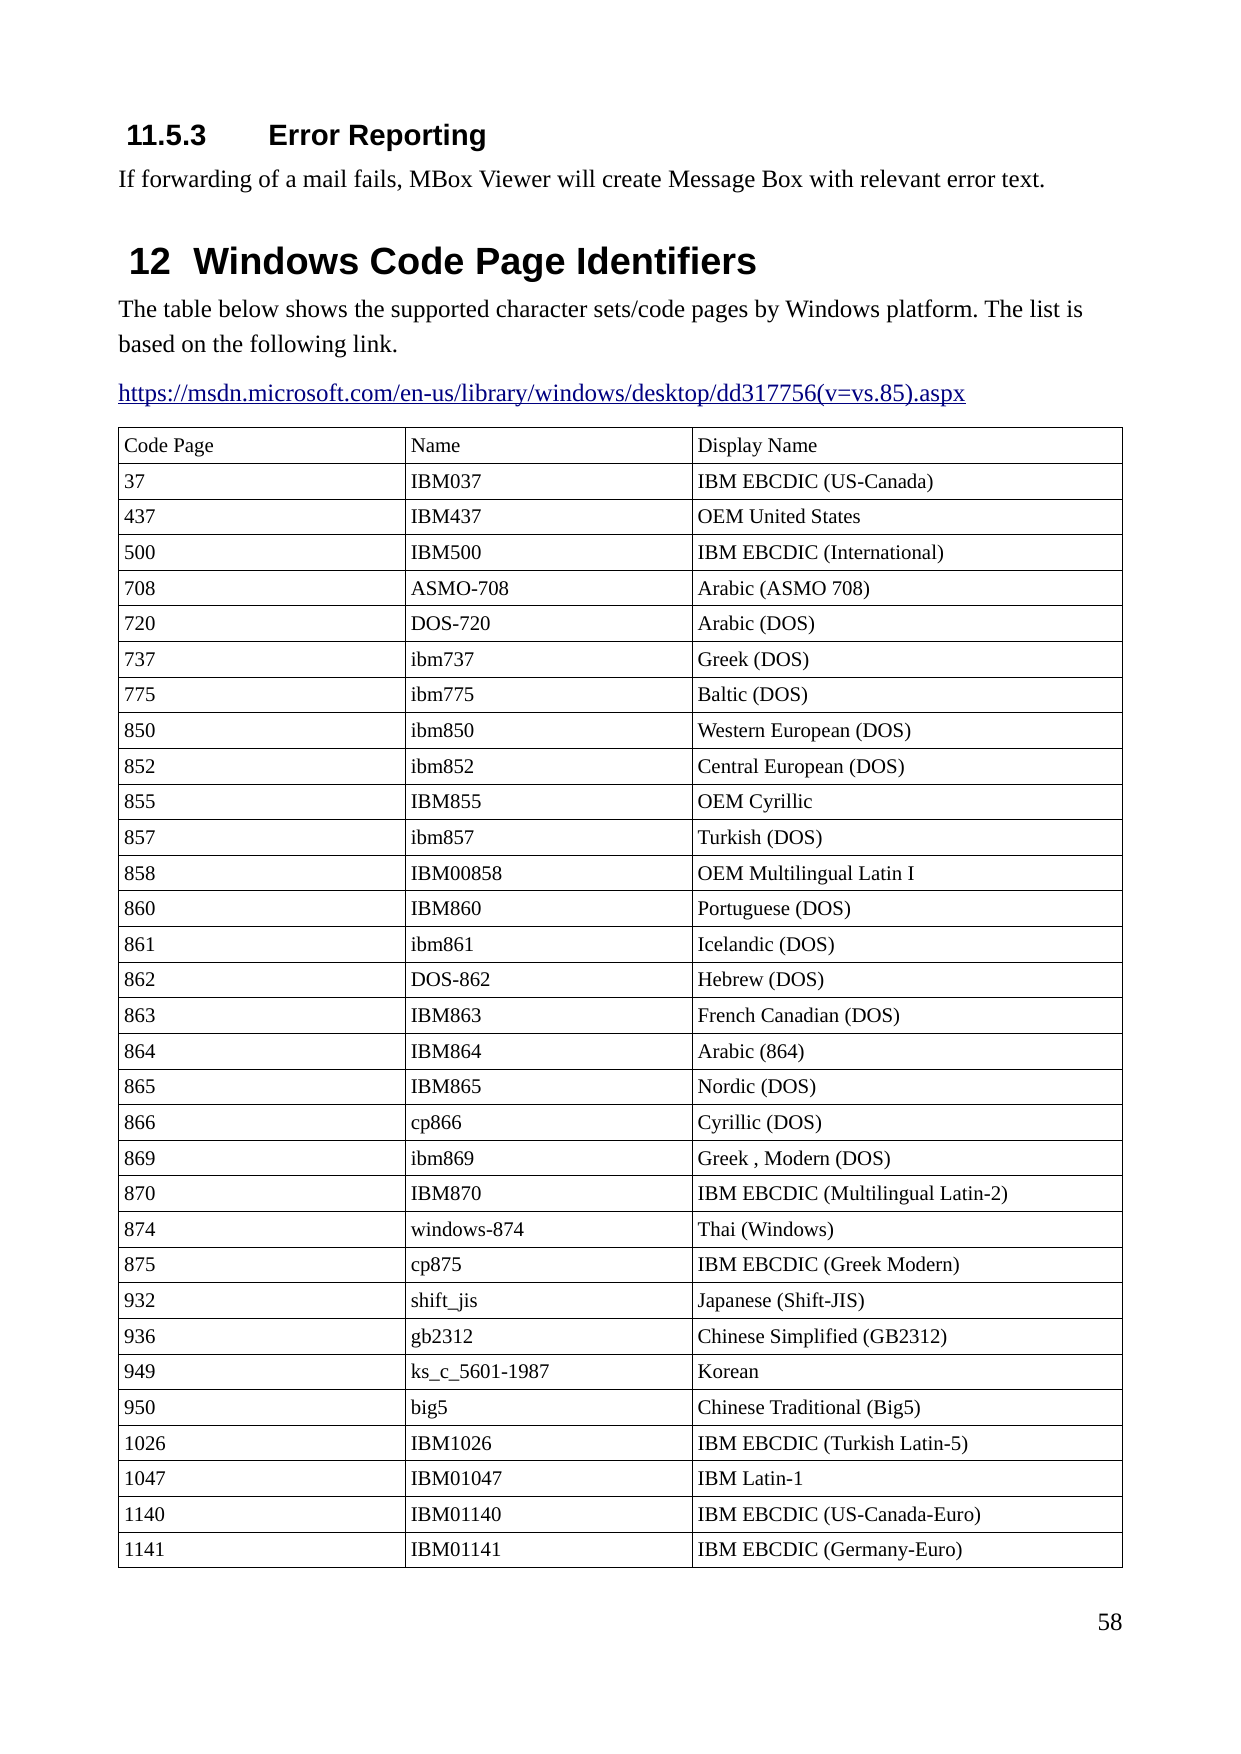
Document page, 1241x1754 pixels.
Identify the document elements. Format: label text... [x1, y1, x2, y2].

table_cell IBM01047 [406, 1461, 692, 1496]
table_cell 861 [119, 927, 405, 962]
table_cell 720 [119, 606, 405, 641]
table_cell cp875 [406, 1248, 692, 1282]
table_cell Baltic (DOS) [693, 678, 1122, 712]
table_cell big5 [406, 1390, 692, 1425]
table_cell DOS-862 [406, 963, 692, 997]
table_cell 932 [119, 1283, 405, 1318]
table_cell 864 [119, 1034, 405, 1068]
table_cell DOS-720 [406, 606, 692, 641]
table_cell 1047 [119, 1461, 405, 1496]
text The table below shows the supported character sets/code pages by Windows platform. The list is based on the following link. [118, 294, 1122, 358]
subtitle Error Reporting [118, 118, 1122, 152]
table_cell shift_jis [406, 1283, 692, 1318]
table_cell 860 [119, 891, 405, 926]
table_cell 852 [119, 749, 405, 783]
table_cell IBM863 [406, 998, 692, 1033]
table_cell Chinese Traditional (Big5) [693, 1390, 1122, 1425]
table_cell IBM864 [406, 1034, 692, 1068]
table_cell IBM00858 [406, 856, 692, 890]
table_cell IBM EBCDIC (Germany-Euro) [693, 1533, 1122, 1567]
table_cell IBM037 [406, 464, 692, 498]
table_header Display Name [693, 428, 1122, 463]
text https://msdn.microsoft.com/en-us/library/windows/desktop/dd317756(v=vs.85).aspx [118, 378, 1122, 407]
table_cell Korean [693, 1355, 1122, 1389]
table_cell IBM860 [406, 891, 692, 926]
table_cell Turkish (DOS) [693, 820, 1122, 855]
table_cell IBM EBCDIC (US-Canada-Euro) [693, 1497, 1122, 1532]
table_cell IBM855 [406, 785, 692, 819]
table_cell 857 [119, 820, 405, 855]
table_cell 37 [119, 464, 405, 498]
table_cell 869 [119, 1141, 405, 1175]
table_cell Greek (DOS) [693, 642, 1122, 677]
table_cell gb2312 [406, 1319, 692, 1353]
table_cell 866 [119, 1105, 405, 1140]
table_cell 737 [119, 642, 405, 677]
table_cell Western European (DOS) [693, 713, 1122, 748]
table_cell 1141 [119, 1533, 405, 1567]
table_cell 858 [119, 856, 405, 890]
table_cell cp866 [406, 1105, 692, 1140]
table_cell French Canadian (DOS) [693, 998, 1122, 1033]
table_cell Cyrillic (DOS) [693, 1105, 1122, 1140]
table_cell 863 [119, 998, 405, 1033]
table_cell 437 [119, 500, 405, 534]
table_cell Arabic (DOS) [693, 606, 1122, 641]
table_cell IBM870 [406, 1176, 692, 1211]
table_cell IBM01141 [406, 1533, 692, 1567]
table_cell ibm869 [406, 1141, 692, 1175]
table_cell 936 [119, 1319, 405, 1353]
table_cell ibm861 [406, 927, 692, 962]
table_cell 855 [119, 785, 405, 819]
table_cell IBM Latin-1 [693, 1461, 1122, 1496]
table_cell 850 [119, 713, 405, 748]
table_cell Hebrew (DOS) [693, 963, 1122, 997]
table_cell IBM EBCDIC (Greek Modern) [693, 1248, 1122, 1282]
table_cell ibm850 [406, 713, 692, 748]
table_cell 875 [119, 1248, 405, 1282]
table_cell IBM EBCDIC (US-Canada) [693, 464, 1122, 498]
table_cell 1026 [119, 1426, 405, 1460]
table_cell ibm857 [406, 820, 692, 855]
table_cell IBM1026 [406, 1426, 692, 1460]
table_cell Thai (Windows) [693, 1212, 1122, 1247]
table_cell IBM500 [406, 535, 692, 570]
table_cell IBM EBCDIC (International) [693, 535, 1122, 570]
table_header Name [406, 428, 692, 463]
table_cell IBM437 [406, 500, 692, 534]
table_cell OEM Multilingual Latin I [693, 856, 1122, 890]
table_cell 865 [119, 1070, 405, 1104]
table_cell Greek , Modern (DOS) [693, 1141, 1122, 1175]
table_cell windows-874 [406, 1212, 692, 1247]
text If forwarding of a mail fails, MBox Viewer will create Message Box with relevant error text. [118, 164, 1122, 193]
table_cell ibm775 [406, 678, 692, 712]
table_cell ibm852 [406, 749, 692, 783]
table_cell Portuguese (DOS) [693, 891, 1122, 926]
table_cell 862 [119, 963, 405, 997]
table_cell IBM01140 [406, 1497, 692, 1532]
table_cell IBM EBCDIC (Multilingual Latin-2) [693, 1176, 1122, 1211]
table_cell 500 [119, 535, 405, 570]
table_cell Icelandic (DOS) [693, 927, 1122, 962]
table_cell 1140 [119, 1497, 405, 1532]
table_cell Chinese Simplified (GB2312) [693, 1319, 1122, 1353]
table_cell 708 [119, 571, 405, 605]
table_cell 775 [119, 678, 405, 712]
table_cell ks_c_5601-1987 [406, 1355, 692, 1389]
table_cell 870 [119, 1176, 405, 1211]
table_cell 950 [119, 1390, 405, 1425]
table_cell 949 [119, 1355, 405, 1389]
table_cell Nordic (DOS) [693, 1070, 1122, 1104]
table_cell Arabic (864) [693, 1034, 1122, 1068]
table_cell IBM865 [406, 1070, 692, 1104]
table_cell Japanese (Shift-JIS) [693, 1283, 1122, 1318]
table_cell Arabic (ASMO 708) [693, 571, 1122, 605]
table_header Code Page [119, 428, 405, 463]
table_cell OEM United States [693, 500, 1122, 534]
table_cell ibm737 [406, 642, 692, 677]
table_cell 874 [119, 1212, 405, 1247]
table_cell OEM Cyrillic [693, 785, 1122, 819]
table_cell IBM EBCDIC (Turkish Latin-5) [693, 1426, 1122, 1460]
subtitle Windows Code Page Identifiers [118, 238, 1122, 282]
table_cell ASMO-708 [406, 571, 692, 605]
table_cell Central European (DOS) [693, 749, 1122, 783]
